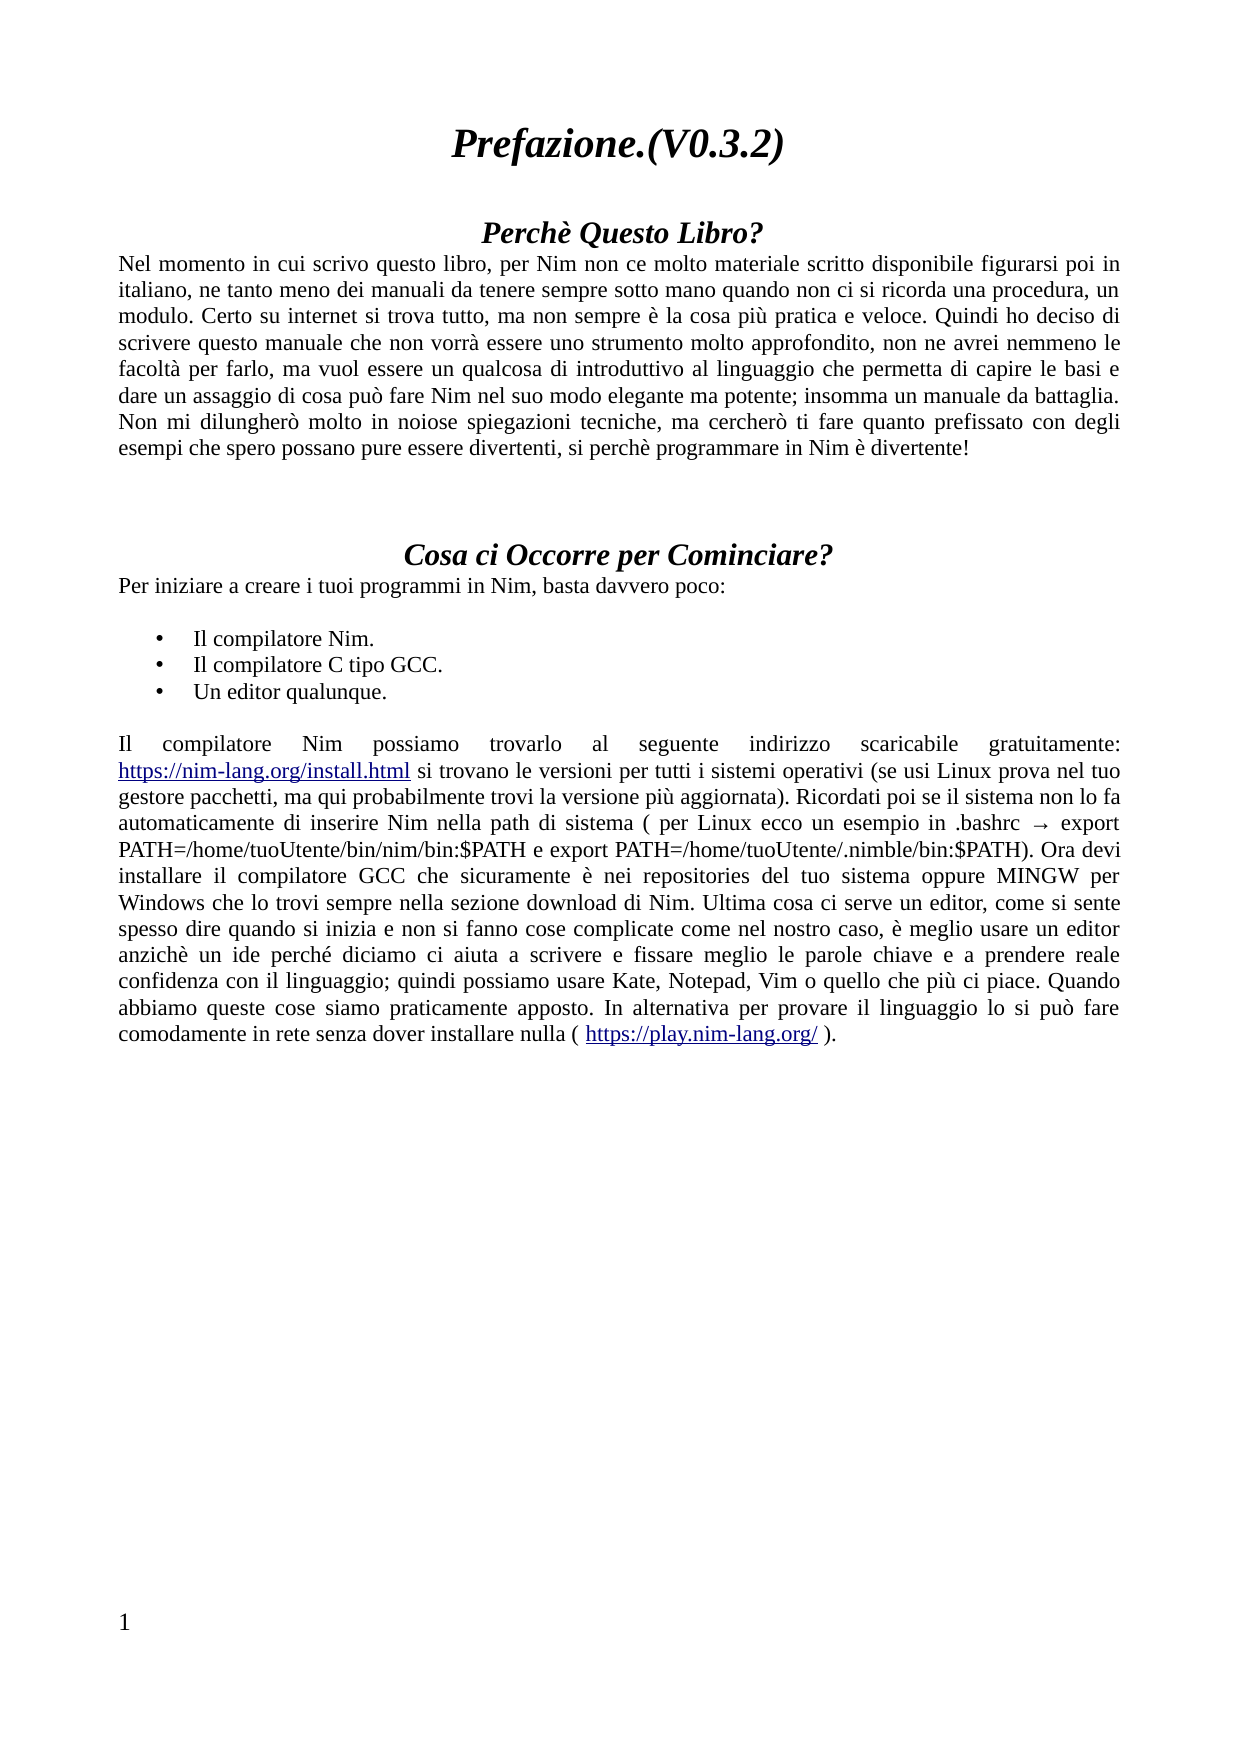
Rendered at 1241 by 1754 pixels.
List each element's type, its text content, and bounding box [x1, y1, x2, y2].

text Il compilatore Nim possiamo trovarlo al seguente indirizzo scaricabile gratuitamente: https://nim-lang.org/install.html si trovano le versioni per tutti i sistemi operativi (se usi Linux prova nel tuo gestore pacchetti, ma qui probabilmente trovi la versione più aggiornata). Ricordati poi se il sistema non lo fa automaticamente di inserire Nim nella path di sistema ( per Linux ecco un esempio in .bashrc → export PATH=/home/tuoUtente/bin/nim/bin:$PATH e export PATH=/home/tuoUtente/.nimble/bin:$PATH). Ora devi installare il compilatore GCC che sicuramente è nei repositories del tuo sistema oppure MINGW per Windows che lo trovi sempre nella sezione download di Nim. Ultima cosa ci serve un editor, come si sente spesso dire quando si inizia e non si fanno cose complicate come nel nostro caso, è meglio usare un editor anzichè un ide perché diciamo ci aiuta a scrivere e fissare meglio le parole chiave e a prendere reale confidenza con il linguaggio; quindi possiamo usare Kate, Notepad, Vim o quello che più ci piace. Quando abbiamo queste cose siamo praticamente apposto. In alternativa per provare il linguaggio lo si può fare comodamente in rete senza dover installare nulla ( https://play.nim-lang.org/ ). [118, 730, 1122, 1047]
text Nel momento in cui scrivo questo libro, per Nim non ce molto materiale scritto disponibile figurarsi poi in italiano, ne tanto meno dei manuali da tenere sempre sotto mano quando non ci si ricorda una procedura, un modulo. Certo su internet si trova tutto, ma non sempre è la cosa più pratica e veloce. Quindi ho deciso di scrivere questo manuale che non vorrà essere uno strumento molto approfondito, non ne avrei nemmeno le facoltà per farlo, ma vuol essere un qualcosa di introduttivo al linguaggio che permetta di capire le basi e dare un assaggio di cosa può fare Nim nel suo modo elegante ma potente; insomma un manuale da battaglia. Non mi dilungherò molto in noiose spiegazioni tecniche, ma cercherò ti fare quanto prefissato con degli esempi che spero possano pure essere divertenti, si perchè programmare in Nim è divertente! [118, 250, 1122, 461]
text Perchè Questo Libro? [118, 214, 1122, 250]
list Un editor qualunque. [156, 678, 1122, 704]
text Prefazione.(V0.3.2) [118, 118, 1122, 166]
text Per iniziare a creare i tuoi programmi in Nim, basta davvero poco: [118, 572, 1122, 599]
list Il compilatore Nim. [156, 625, 1122, 651]
text Cosa ci Occorre per Cominciare? [118, 536, 1122, 572]
list Il compilatore C tipo GCC. [156, 651, 1122, 678]
